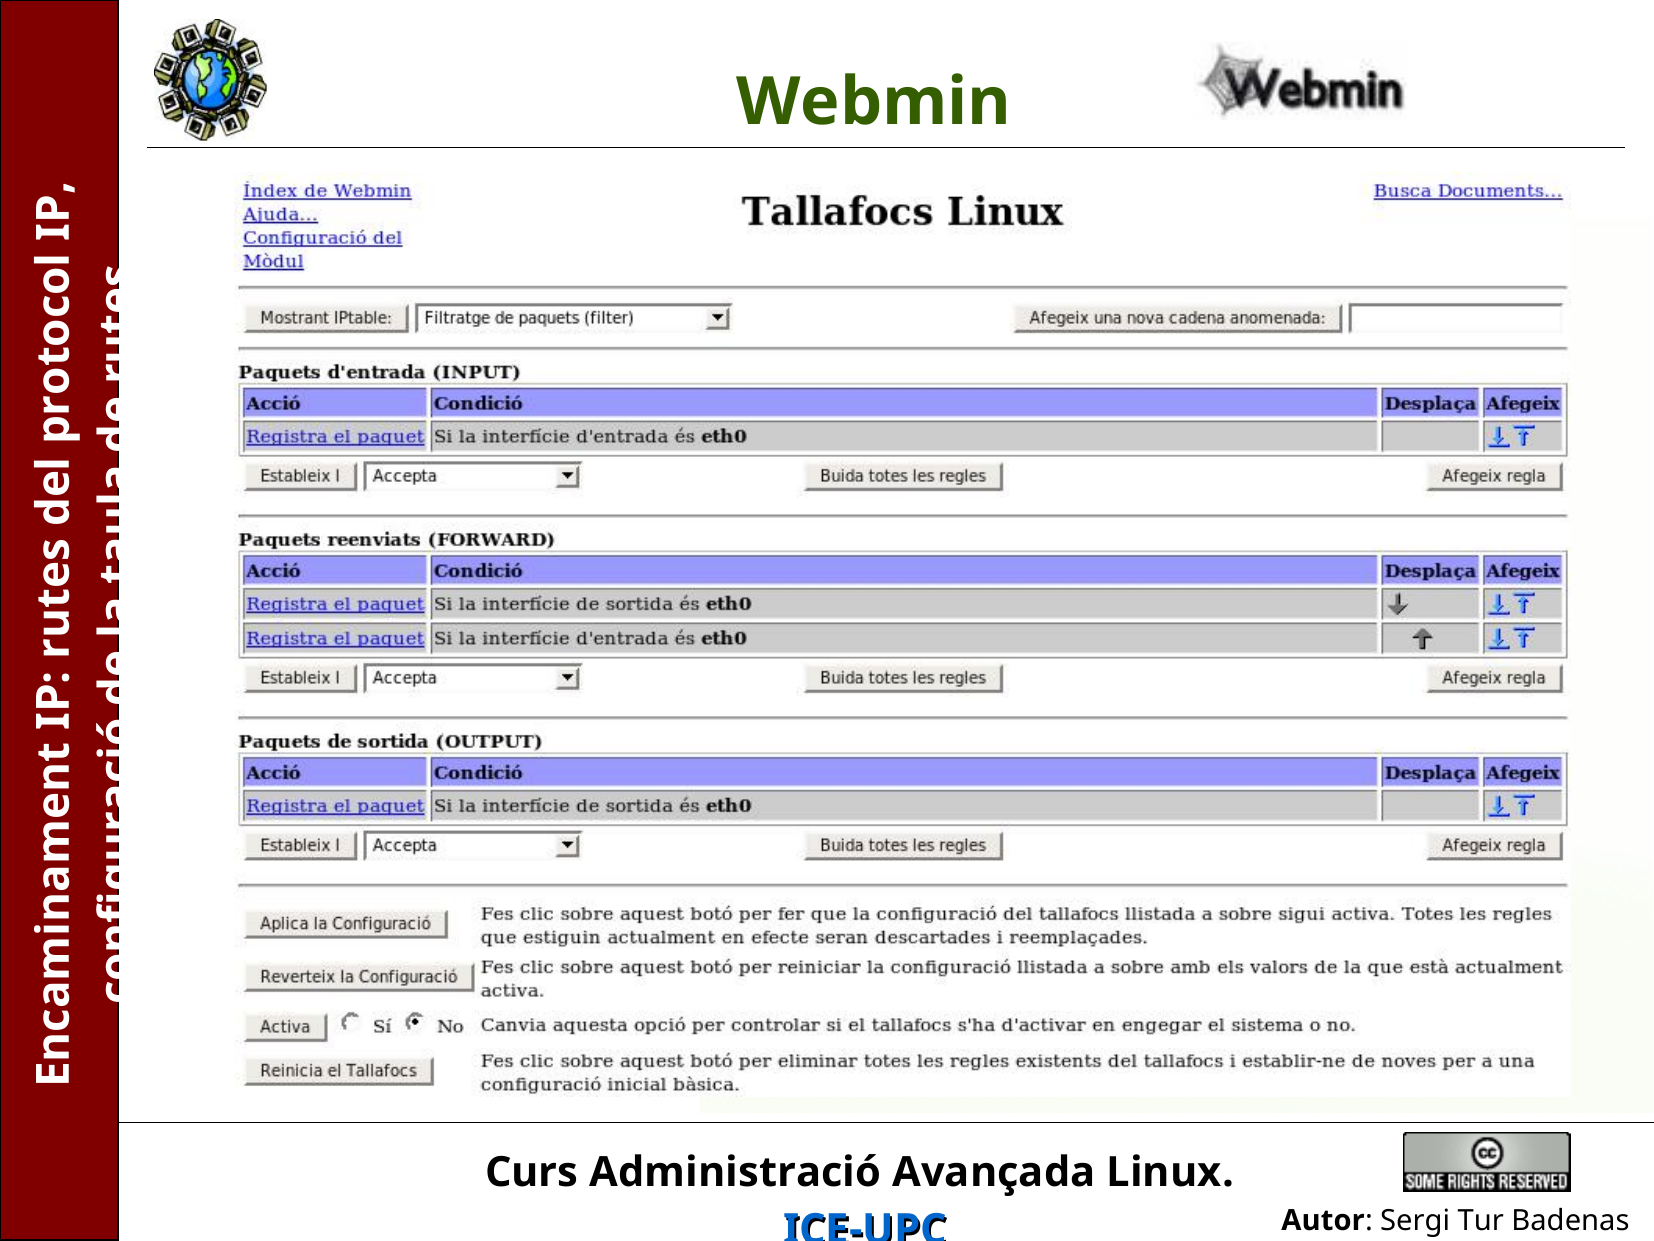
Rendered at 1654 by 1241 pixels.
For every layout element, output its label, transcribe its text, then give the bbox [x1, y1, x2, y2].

picture [154, 19, 268, 56]
picture [234, 172, 1654, 1113]
picture [1403, 1132, 1571, 1192]
picture [1194, 41, 1407, 120]
title Webmin [129, 56, 1619, 141]
